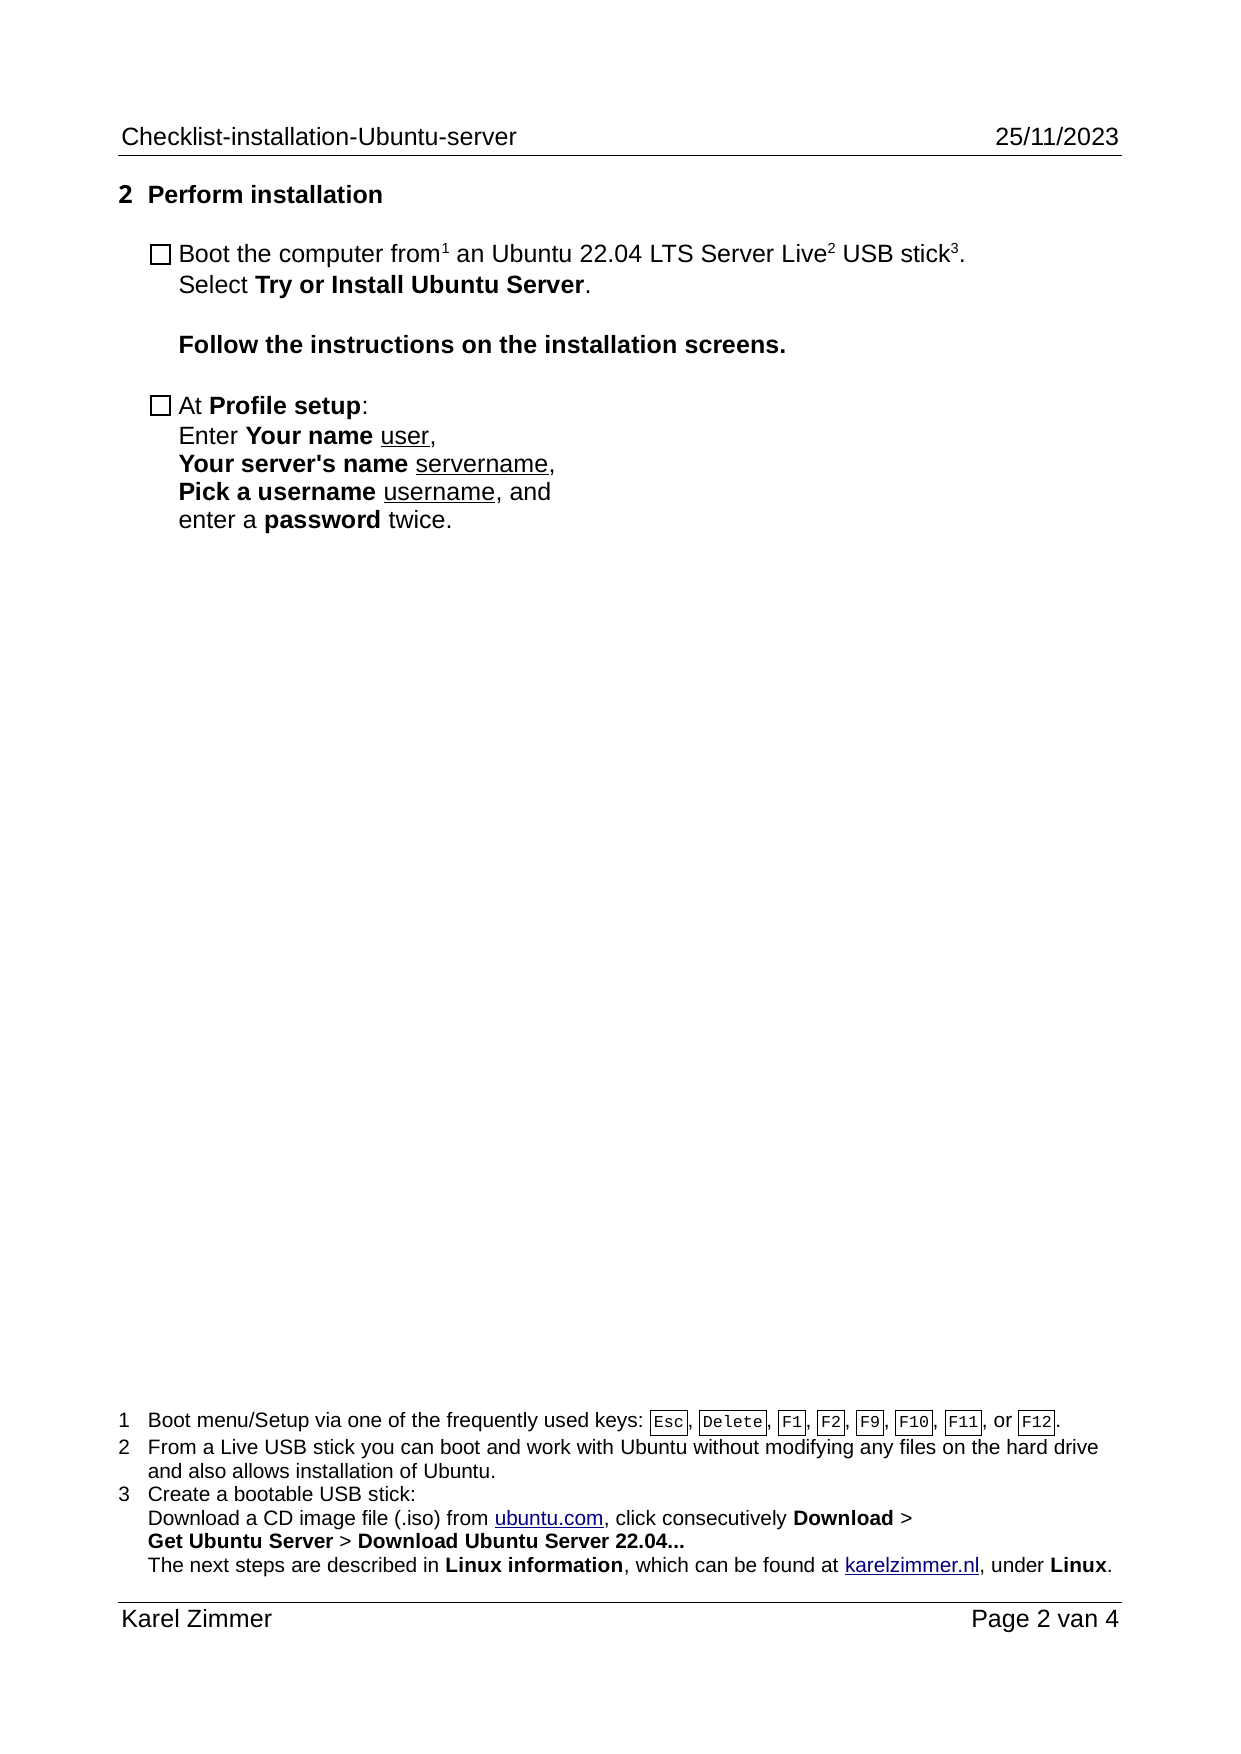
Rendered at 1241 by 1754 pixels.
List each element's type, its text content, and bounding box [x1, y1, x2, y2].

table_cell [118, 330, 142, 360]
table_cell At Profile setup: [177, 391, 1122, 421]
table_cell [118, 360, 142, 391]
table_cell Select Try or Install Ubuntu Server. [177, 269, 1122, 300]
table_cell Follow the instructions on the installation screens. [177, 330, 1122, 360]
table_cell [142, 360, 177, 391]
list Perform installation [118, 177, 1122, 211]
table_header Boot the computer from an Ubuntu 22.04 LTS Server Live USB stick. [177, 239, 1122, 269]
table_cell [118, 269, 142, 300]
table_cell [118, 300, 142, 330]
table_cell [142, 421, 177, 535]
table_cell [142, 391, 177, 421]
table_cell Enter Your name user, Your server's name servername, Pick a username username, and enter a password twice. [177, 421, 1122, 535]
table_cell [177, 300, 1122, 330]
table_cell [142, 300, 177, 330]
table_cell [142, 330, 177, 360]
table_cell [177, 360, 1122, 391]
table_header [142, 239, 177, 269]
table_header [118, 239, 142, 269]
table_cell [142, 269, 177, 300]
table_cell [118, 421, 142, 535]
table_cell [118, 391, 142, 421]
